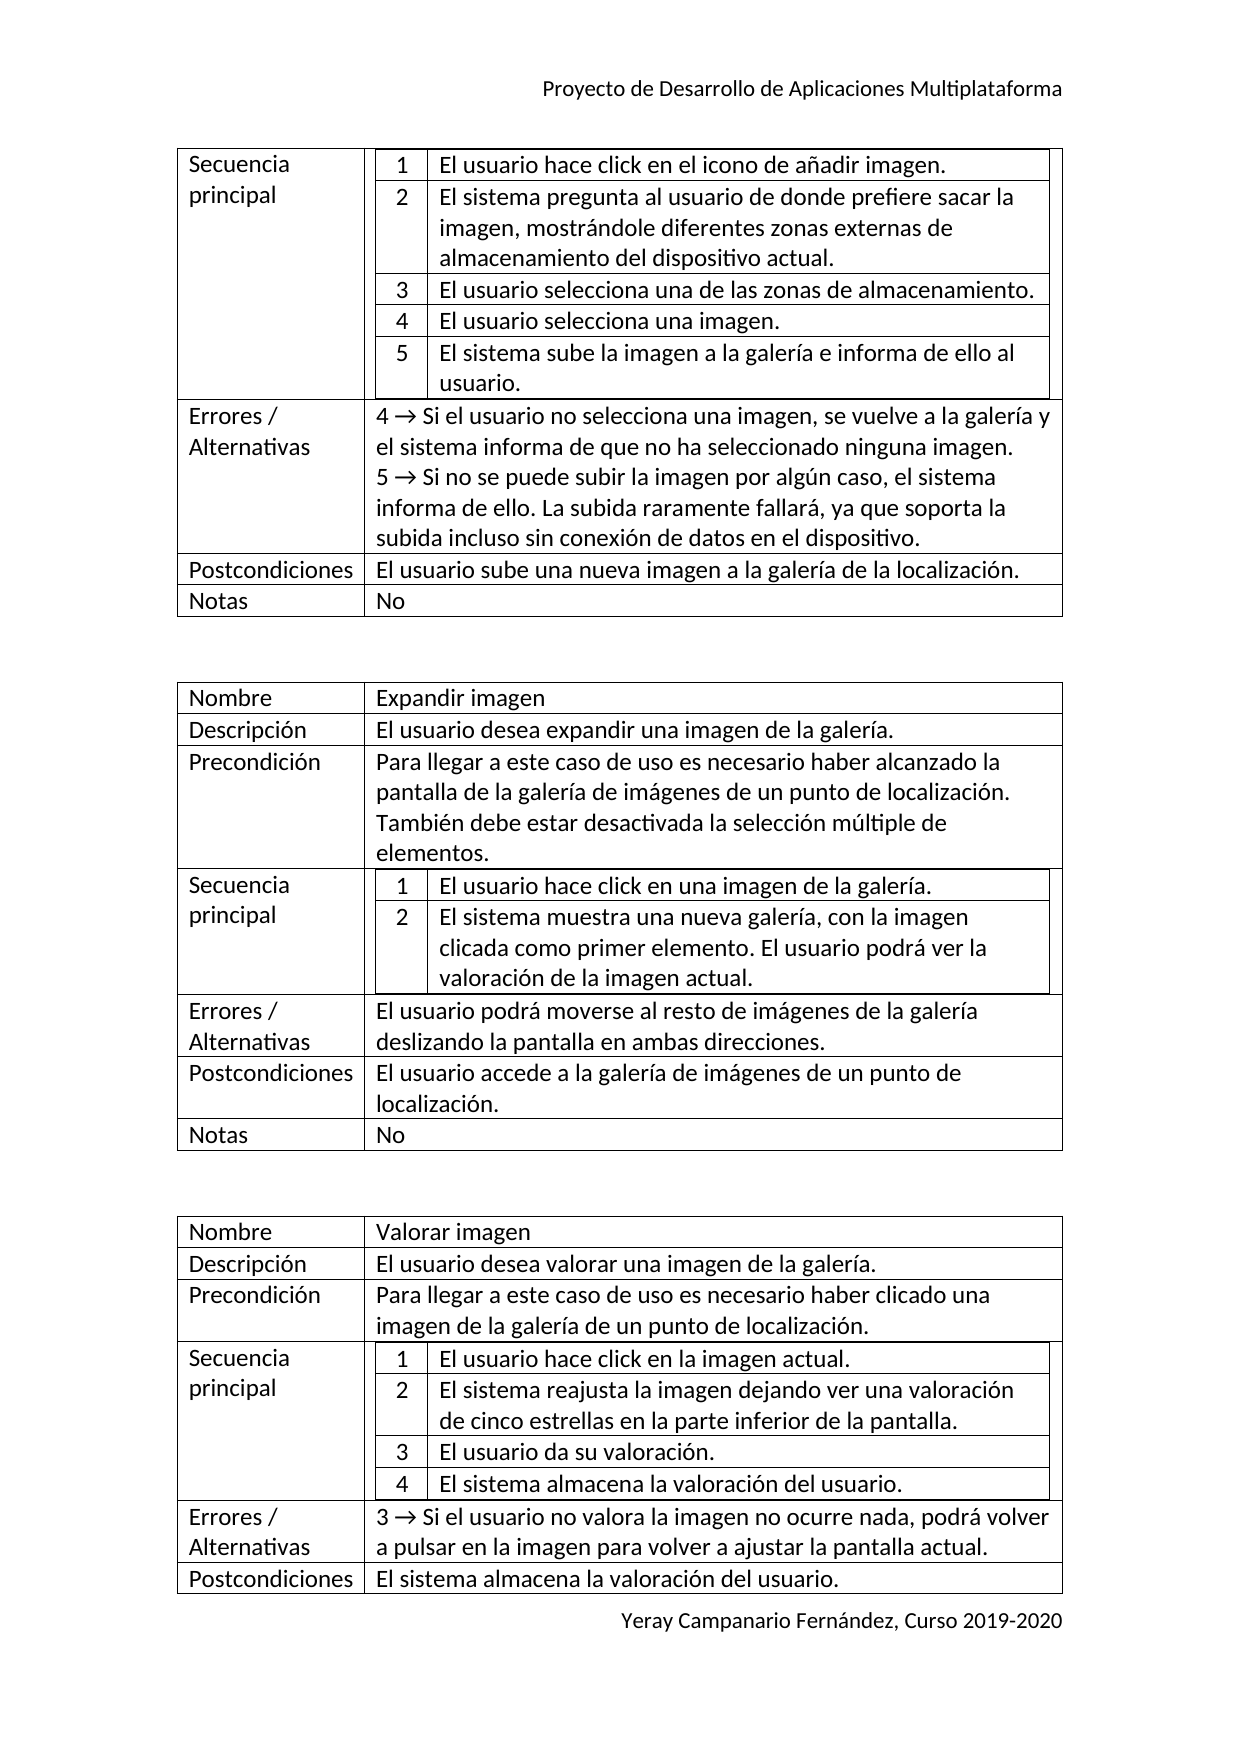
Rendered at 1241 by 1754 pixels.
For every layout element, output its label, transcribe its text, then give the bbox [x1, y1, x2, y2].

table_cell Precondición [178, 1280, 364, 1341]
table_cell Para llegar a este caso de uso es necesario haber clicado una imagen de la galería de un punto de localización. [365, 1280, 1062, 1341]
table_cell 4 [376, 1468, 427, 1498]
table_cell 4 → Si el usuario no selecciona una imagen, se vuelve a la galería y el sistema informa de que no ha seleccionado ninguna imagen. 5 → Si no se puede subir la imagen por algún caso, el sistema informa de ello. La subida raramente fallará, ya que soporta la subida incluso sin conexión de datos en el dispositivo. [365, 400, 1062, 553]
table_cell [365, 149, 375, 399]
table_cell El sistema almacena la valoración del usuario. [428, 1468, 1049, 1498]
table_cell El sistema reajusta la imagen dejando ver una valoración de cinco estrellas en la parte inferior de la pantalla. [428, 1374, 1049, 1435]
table_cell Secuencia principal [178, 1342, 364, 1500]
table_cell [365, 1342, 375, 1500]
table_cell El sistema sube la imagen a la galería e informa de ello al usuario. [428, 337, 1049, 398]
table_cell El usuario sube una nueva imagen a la galería de la localización. [365, 554, 1062, 584]
table_cell Errores / Alternativas [178, 400, 364, 553]
table_cell 3 [376, 274, 427, 304]
table_header El usuario hace click en una imagen de la galería. [428, 870, 1049, 900]
table_header 1 [376, 150, 427, 180]
table_header Valorar imagen [365, 1217, 1062, 1247]
table_cell Notas [178, 585, 364, 616]
table_cell Postcondiciones [178, 1563, 364, 1593]
table_header El usuario hace click en el icono de añadir imagen. [428, 150, 1049, 180]
table_cell 2 [376, 901, 427, 993]
table_cell 2 [376, 1374, 427, 1435]
table_cell No [365, 1119, 1062, 1150]
table_cell Secuencia principal [178, 149, 364, 399]
table_header 1 [376, 1343, 427, 1373]
table_cell Errores / Alternativas [178, 1501, 364, 1562]
table_cell El sistema pregunta al usuario de donde prefiere sacar la imagen, mostrándole diferentes zonas externas de almacenamiento del dispositivo actual. [428, 181, 1049, 273]
table_cell [1050, 149, 1062, 399]
table_cell Secuencia principal [178, 869, 364, 994]
table_cell El usuario desea expandir una imagen de la galería. [365, 714, 1062, 745]
table_cell El usuario selecciona una imagen. [428, 305, 1049, 336]
table_cell El usuario desea valorar una imagen de la galería. [365, 1248, 1062, 1279]
table_cell El usuario accede a la galería de imágenes de un punto de localización. [365, 1057, 1062, 1118]
table_cell Postcondiciones [178, 1057, 364, 1118]
table_cell Postcondiciones [178, 554, 364, 584]
table_header Nombre [178, 683, 364, 713]
table_cell 2 [376, 181, 427, 273]
table_cell Descripción [178, 714, 364, 745]
table_cell [365, 869, 375, 994]
table_cell [1050, 1342, 1062, 1500]
table_header El usuario hace click en la imagen actual. [428, 1343, 1049, 1373]
table_cell No [365, 585, 1062, 616]
table_cell 3 [376, 1436, 427, 1467]
table_cell El sistema almacena la valoración del usuario. [365, 1563, 1062, 1593]
table_cell El usuario selecciona una de las zonas de almacenamiento. [428, 274, 1049, 304]
table_cell El usuario podrá moverse al resto de imágenes de la galería deslizando la pantalla en ambas direcciones. [365, 995, 1062, 1056]
table_cell El sistema muestra una nueva galería, con la imagen clicada como primer elemento. El usuario podrá ver la valoración de la imagen actual. [428, 901, 1049, 993]
table_header Nombre [178, 1217, 364, 1247]
table_cell El usuario da su valoración. [428, 1436, 1049, 1467]
table_cell 5 [376, 337, 427, 398]
table_cell [1050, 869, 1062, 994]
table_cell Descripción [178, 1248, 364, 1279]
table_cell Notas [178, 1119, 364, 1150]
table_cell 3 → Si el usuario no valora la imagen no ocurre nada, podrá volver a pulsar en la imagen para volver a ajustar la pantalla actual. [365, 1501, 1062, 1562]
table_header Expandir imagen [365, 683, 1062, 713]
table_cell Para llegar a este caso de uso es necesario haber alcanzado la pantalla de la galería de imágenes de un punto de localización. También debe estar desactivada la selección múltiple de elementos. [365, 746, 1062, 868]
table_cell Precondición [178, 746, 364, 868]
table_cell Errores / Alternativas [178, 995, 364, 1056]
table_header 1 [376, 870, 427, 900]
table_cell 4 [376, 305, 427, 336]
